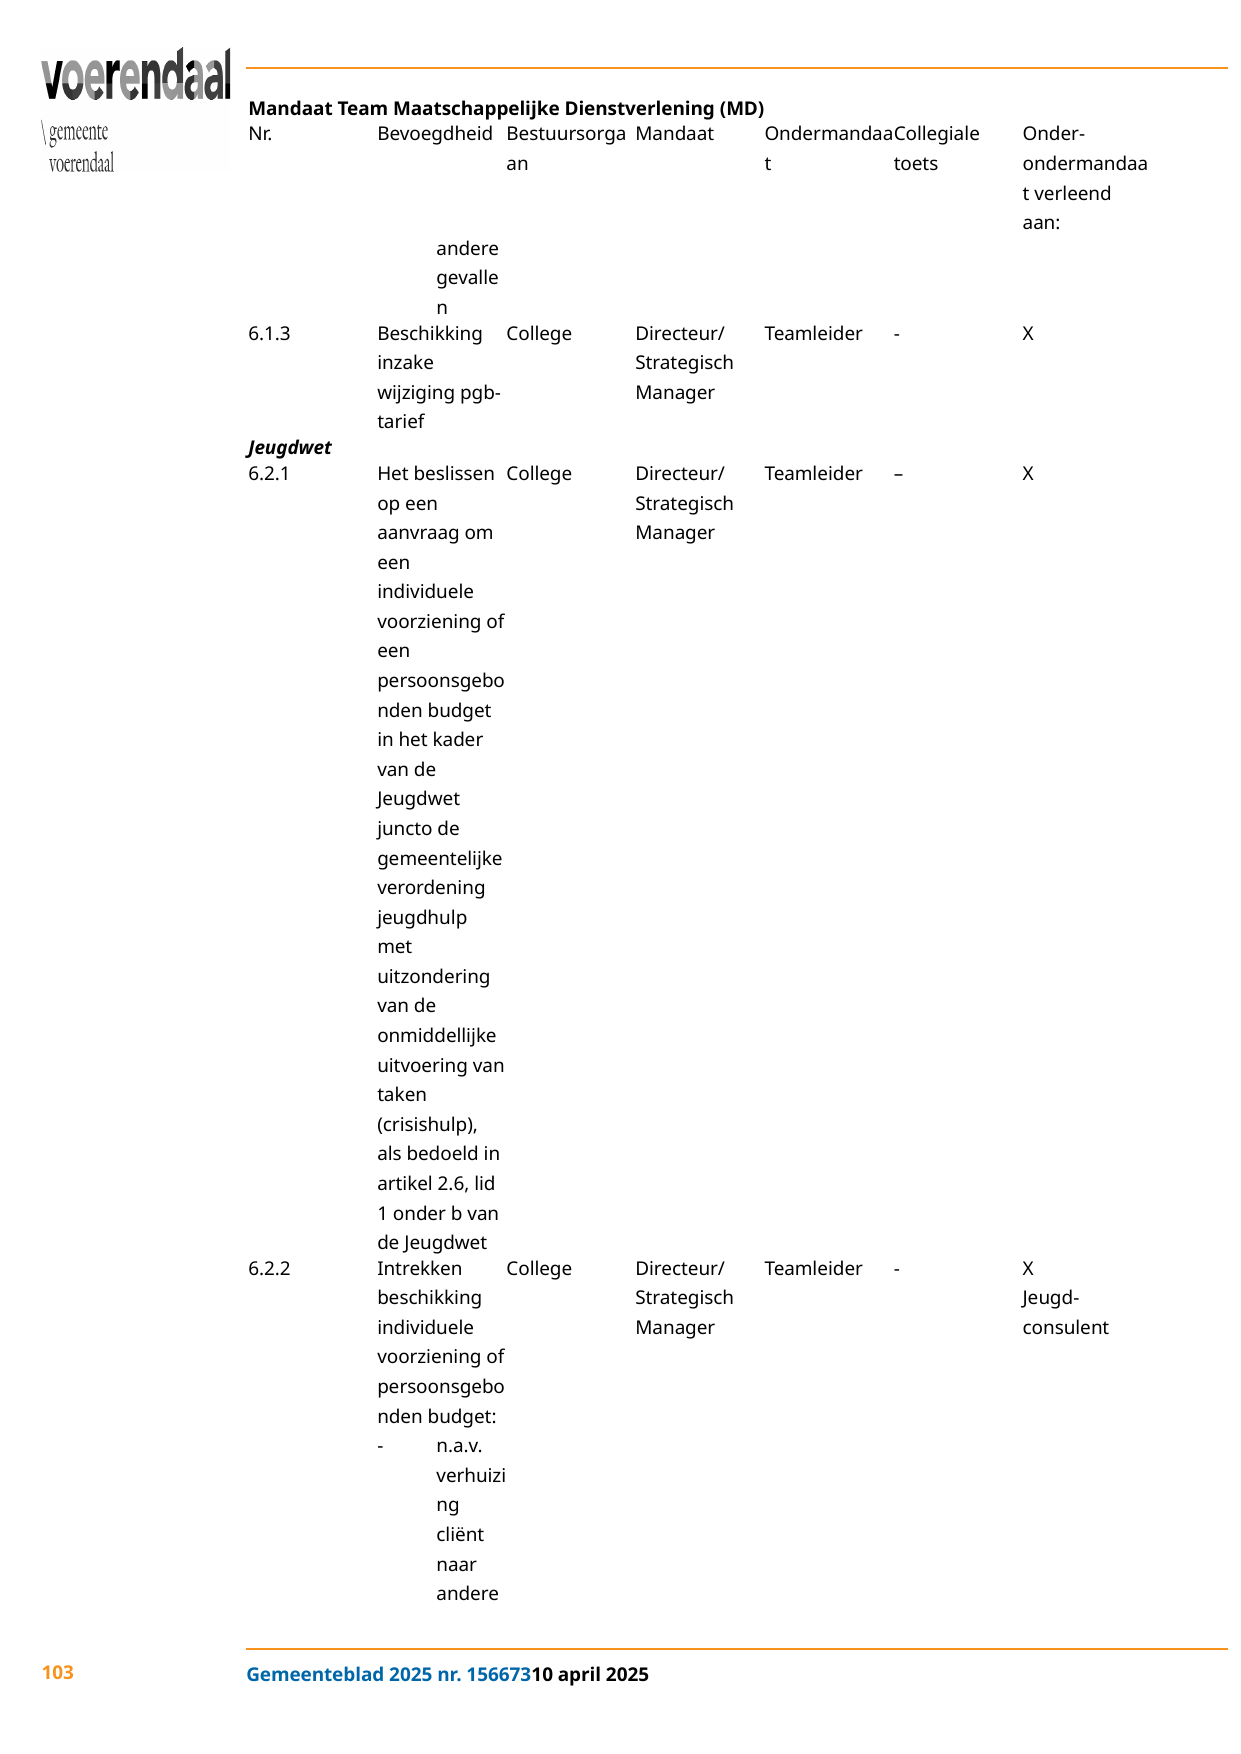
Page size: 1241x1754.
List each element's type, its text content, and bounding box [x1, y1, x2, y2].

table_cell 6.2.2 [248, 1255, 377, 1606]
table_cell 6.1.3 [248, 320, 377, 434]
table_cell - [894, 320, 1022, 434]
table_cell 6.2.1 [248, 460, 377, 1255]
table_cell – [894, 460, 1022, 1255]
table_cell Bestuursorgaan [506, 121, 635, 235]
table_cell - [1023, 235, 1152, 320]
table_cell Beschikking inzake wijziging pgb-tarief [377, 320, 506, 434]
table_cell - [894, 1255, 1022, 1606]
table_cell College [506, 460, 635, 1255]
table_cell Directeur/ Strategisch Manager [635, 460, 764, 1255]
picture [41, 47, 231, 172]
table_cell Directeur/ Strategisch Manager [635, 1255, 764, 1606]
table_cell [248, 235, 377, 320]
table_cell X [1023, 320, 1152, 434]
table_cell Ondermandaat [764, 121, 893, 235]
table_cell [506, 235, 635, 320]
table_cell Onder-ondermandaat verleend aan: [1023, 121, 1152, 235]
table_cell - [894, 235, 1022, 320]
table_cell X [1023, 460, 1152, 1255]
table_cell Mandaat [635, 121, 764, 235]
table_cell Collegiale toets [894, 121, 1022, 235]
table_cell Jeugdwet [248, 434, 1152, 460]
table_cell College [506, 1255, 635, 1606]
table_cell [635, 235, 764, 320]
table_cell Intrekken beschikking individuele voorziening of persoonsgebonden budget: n.a.v. verhuizing cliënt naar andere [377, 1255, 506, 1606]
table_cell X Jeugd-consulent [1023, 1255, 1152, 1606]
table_cell Directeur/ Strategisch Manager [635, 320, 764, 434]
table_cell Het beslissen op een aanvraag om een individuele voorziening of een persoonsgebonden budget in het kader van de Jeugdwet juncto de gemeentelijke verordening jeugdhulp met uitzondering van de onmiddellijke uitvoering van taken (crisishulp), als bedoeld in artikel 2.6, lid 1 onder b van de Jeugdwet [377, 460, 506, 1255]
table_cell [764, 235, 893, 320]
table_header Mandaat Team Maatschappelijke Dienstverlening (MD) [248, 95, 1152, 121]
table_cell Teamleider [764, 460, 893, 1255]
table_cell andere gevallen [377, 235, 506, 320]
table_cell Teamleider [764, 1255, 893, 1606]
table_cell College [506, 320, 635, 434]
table_cell Nr. [248, 121, 377, 235]
table_cell Teamleider [764, 320, 893, 434]
table_cell Bevoegdheid [377, 121, 506, 235]
